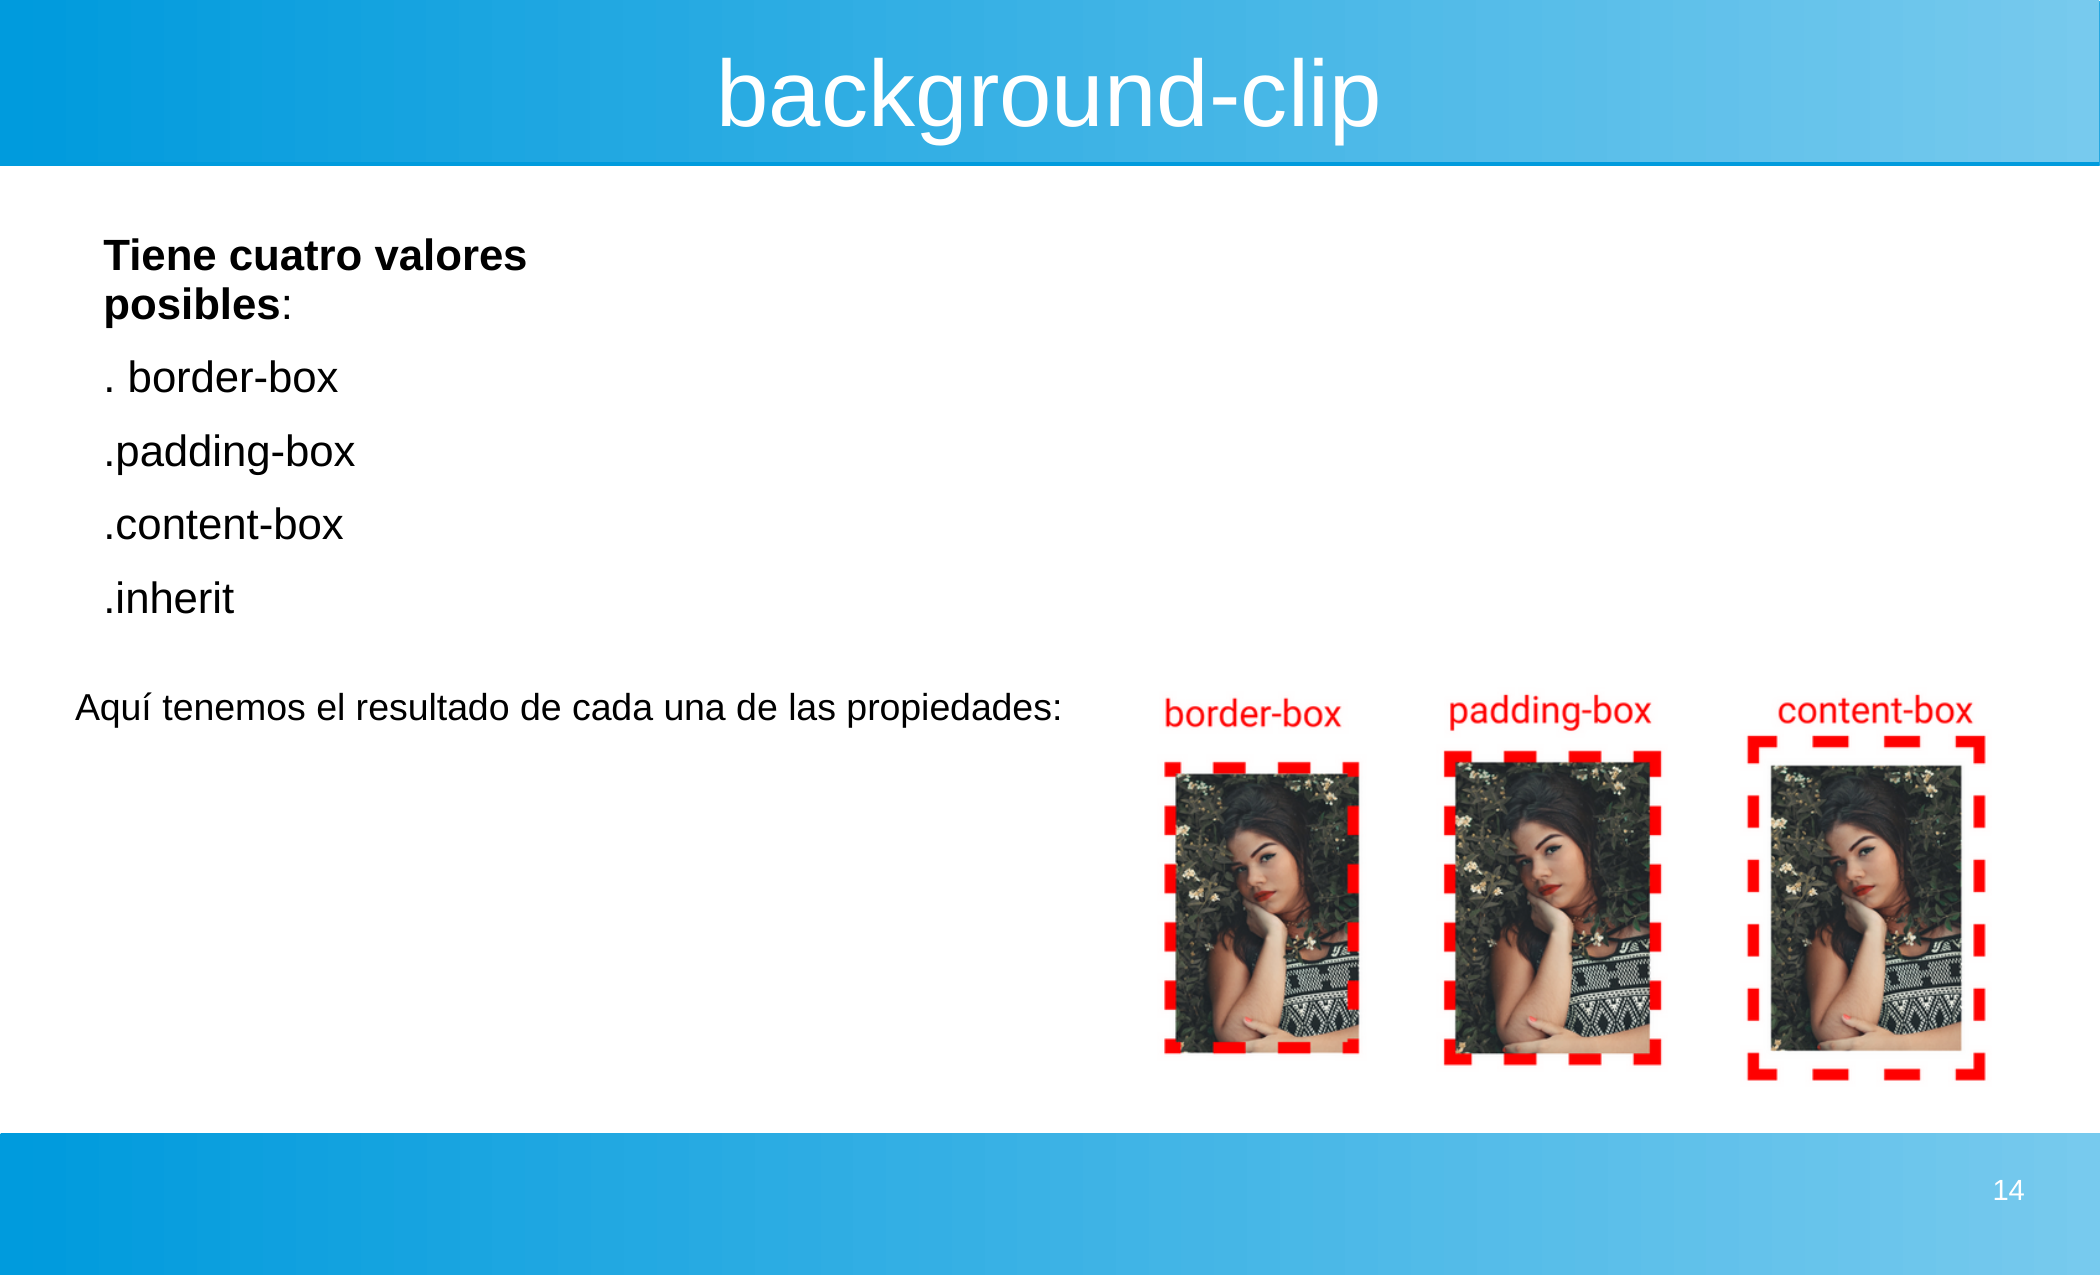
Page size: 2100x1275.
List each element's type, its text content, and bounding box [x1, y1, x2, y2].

text_box Aquí tenemos el resultado de cada una de las propiedades: [60, 679, 1116, 718]
title background-clip [74, 40, 2025, 148]
text_box Tiene cuatro valores posibles: . border-box .padding-box .content-box .inherit [88, 223, 718, 650]
picture [1116, 679, 2008, 1093]
